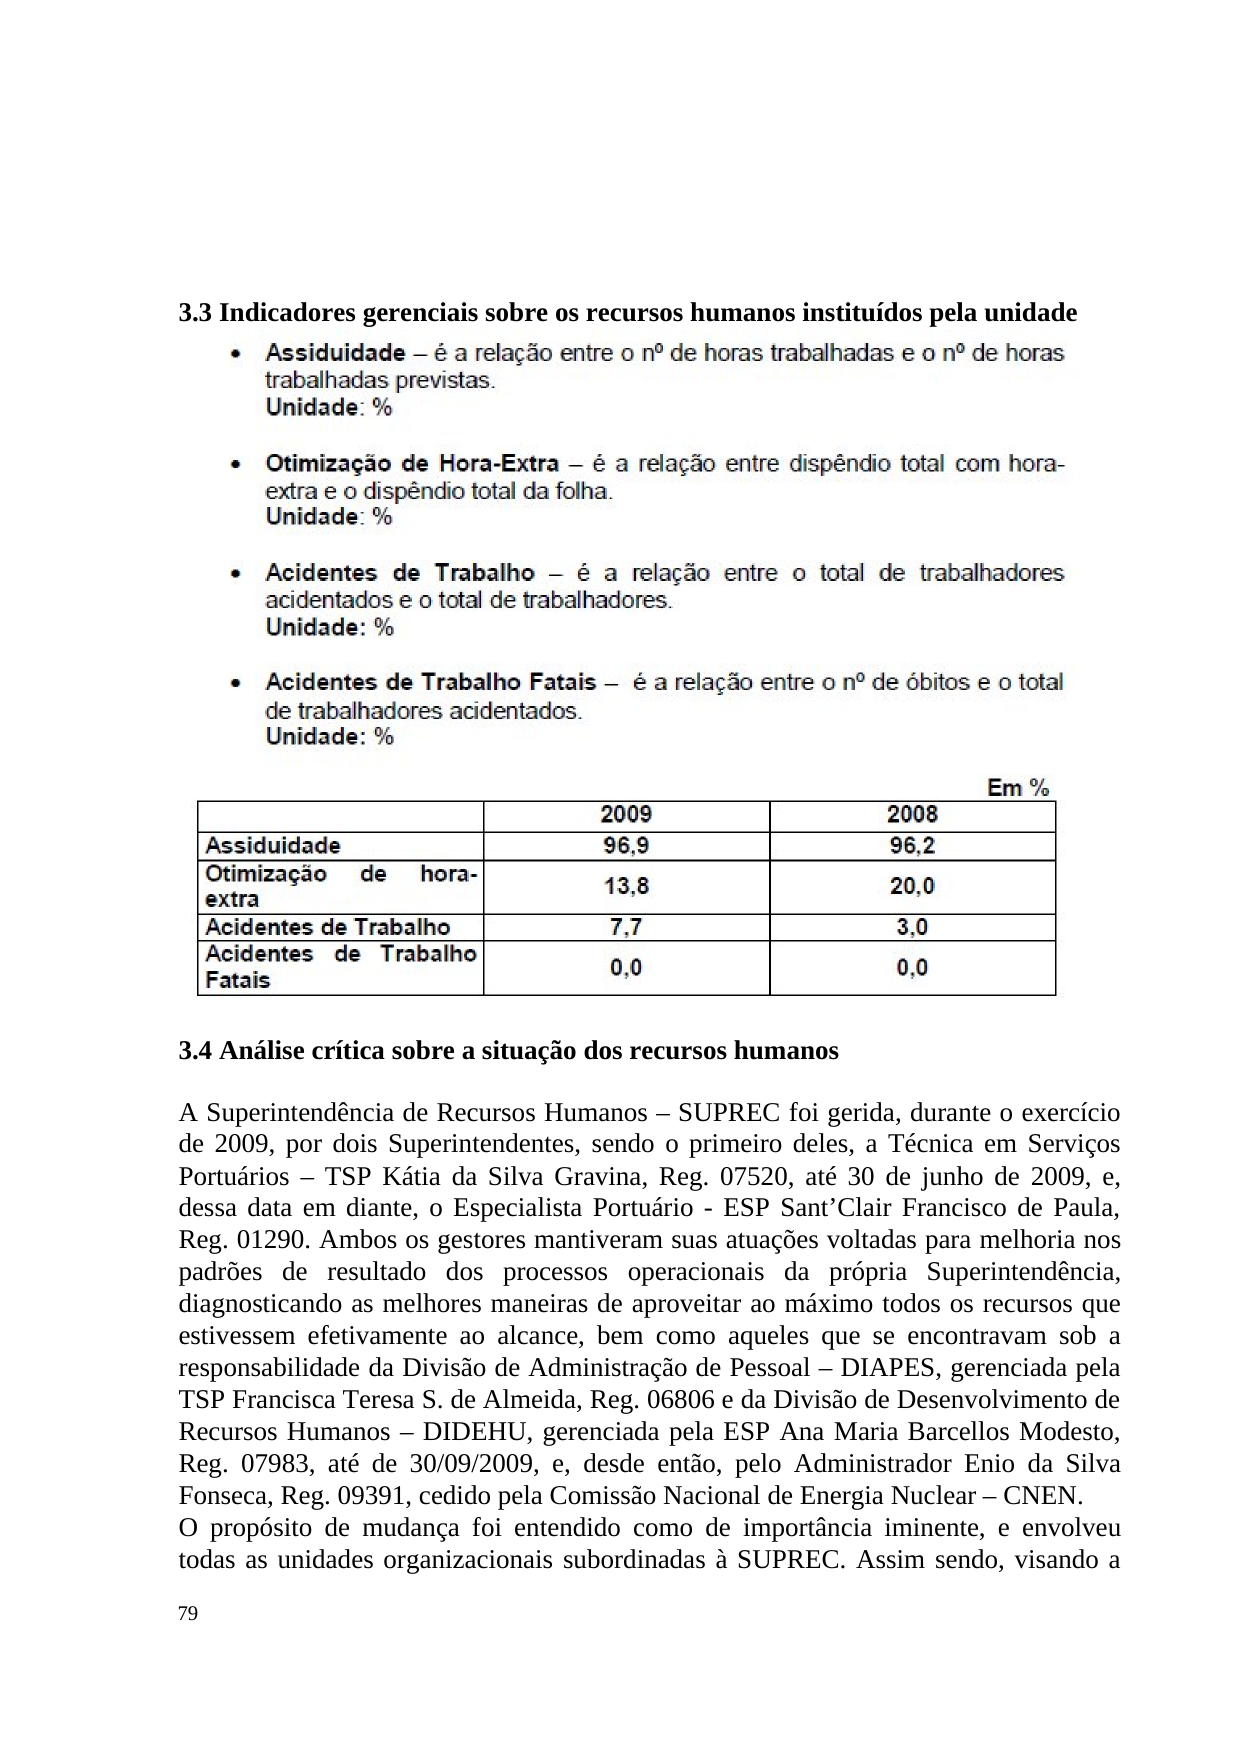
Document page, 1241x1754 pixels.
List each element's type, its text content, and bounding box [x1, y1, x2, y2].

text O propósito de mudança foi entendido como de importância iminente, e envolveu todas as unidades organizacionais subordinadas à SUPREC. Assim sendo, visando a [178, 1511, 1122, 1574]
subtitle 3.3 Indicadores gerenciais sobre os recursos humanos instituídos pela unidade [178, 296, 1143, 327]
subtitle 3.4 Análise crítica sobre a situação dos recursos humanos [178, 1034, 1143, 1065]
text A Superintendência de Recursos Humanos – SUPREC foi gerida, durante o exercício de 2009, por dois Superintendentes, sendo o primeiro deles, a Técnica em Serviços Portuários – TSP Kátia da Silva Gravina, Reg. 07520, até 30 de junho de 2009, e, dessa data em diante, o Especialista Portuário - ESP Sant’Clair Francisco de Paula, Reg. 01290. Ambos os gestores mantiveram suas atuações voltadas para melhoria nos padrões de resultado dos processos operacionais da própria Superintendência, diagnosticando as melhores maneiras de aproveitar ao máximo todos os recursos que estivessem efetivamente ao alcance, bem como aqueles que se encontravam sob a responsabilidade da Divisão de Administração de Pessoal – DIAPES, gerenciada pela TSP Francisca Teresa S. de Almeida, Reg. 06806 e da Divisão de Desenvolvimento de Recursos Humanos – DIDEHU, gerenciada pela ESP Ana Maria Barcellos Modesto, Reg. 07983, até de 30/09/2009, e, desde então, pelo Administrador Enio da Silva Fonseca, Reg. 09391, cedido pela Comissão Nacional de Energia Nuclear – CNEN. [178, 1096, 1122, 1511]
